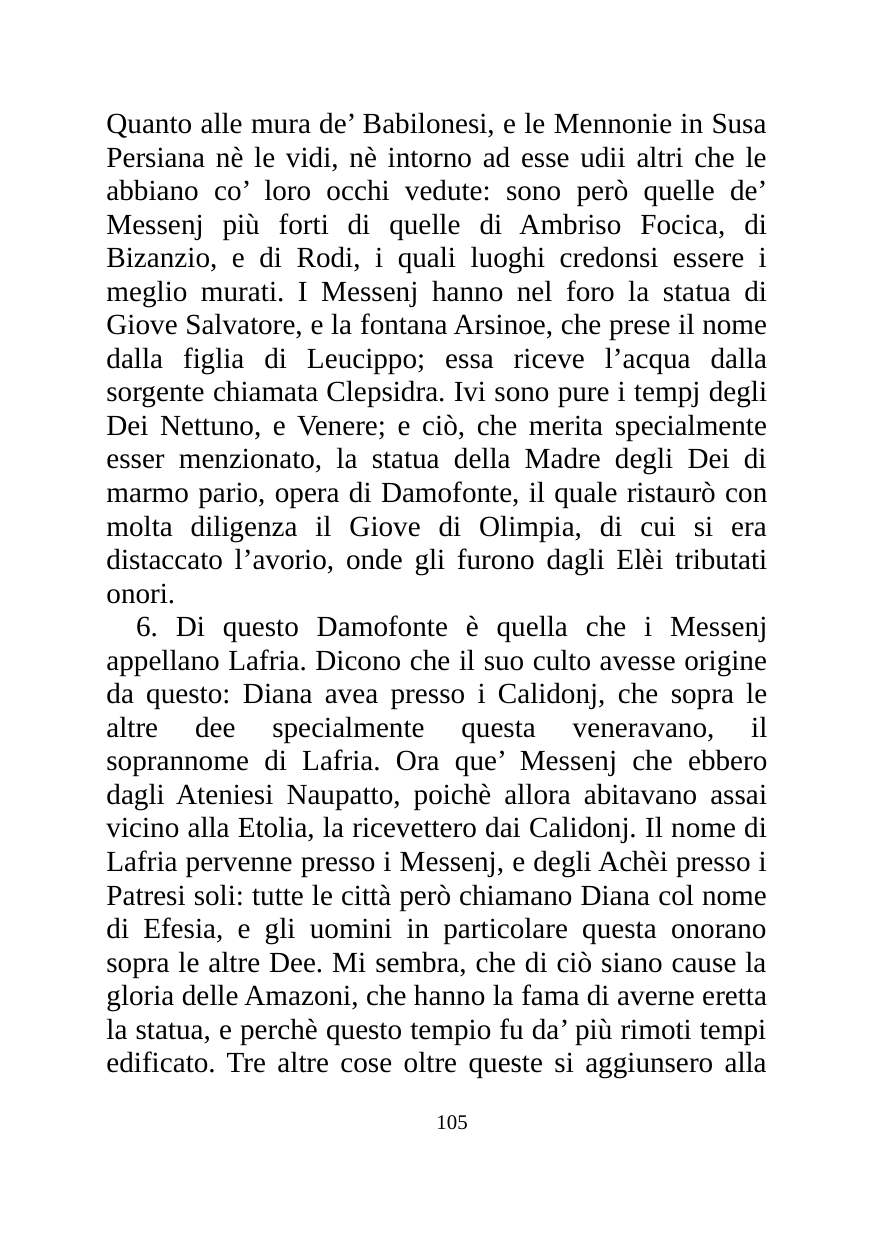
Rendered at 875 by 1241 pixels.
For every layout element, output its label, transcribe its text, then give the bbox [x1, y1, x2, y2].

text 6. Di questo Damofonte è quella che i Messenj appellano Lafria. Dicono che il suo culto avesse origine da questo: Diana avea presso i Calidonj, che sopra le altre dee specialmente questa veneravano, il soprannome di Lafria. Ora que’ Messenj che ebbero dagli Ateniesi Naupatto, poichè allora abitavano assai vicino alla Etolia, la ricevettero dai Calidonj. Il nome di Lafria pervenne presso i Messenj, e degli Achèi presso i Patresi soli: tutte le città però chiamano Diana col nome di Efesia, e gli uomini in particolare questa onorano sopra le altre Dee. Mi sembra, che di ciò siano cause la gloria delle Amazoni, che hanno la fama di averne eretta la statua, e perchè questo tempio fu da’ più rimoti tempi edificato. Tre altre cose oltre queste si aggiunsero alla [106, 609, 768, 1079]
text Quanto alle mura de’ Babilonesi, e le Mennonie in Susa Persiana nè le vidi, nè intorno ad esse udii altri che le abbiano co’ loro occhi vedute: sono però quelle de’ Messenj più forti di quelle di Ambriso Focica, di Bizanzio, e di Rodi, i quali luoghi credonsi essere i meglio murati. I Messenj hanno nel foro la statua di Giove Salvatore, e la fontana Arsinoe, che prese il nome dalla figlia di Leucippo; essa riceve l’acqua dalla sorgente chiamata Clepsidra. Ivi sono pure i tempj degli Dei Nettuno, e Venere; e ciò, che merita specialmente esser menzionato, la statua della Madre degli Dei di marmo pario, opera di Damofonte, il quale ristaurò con molta diligenza il Giove di Olimpia, di cui si era distaccato l’avorio, onde gli furono dagli Elèi tributati onori. [106, 106, 768, 609]
